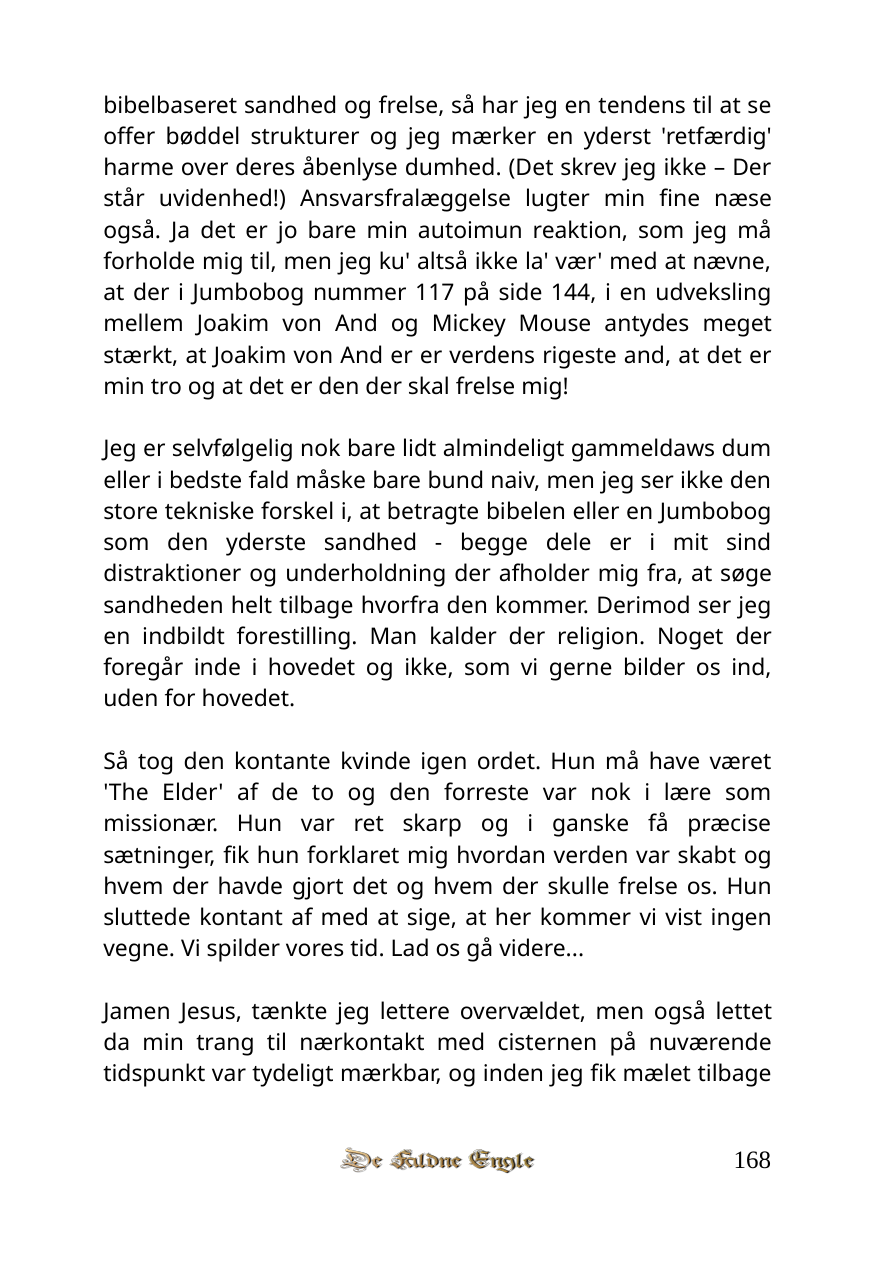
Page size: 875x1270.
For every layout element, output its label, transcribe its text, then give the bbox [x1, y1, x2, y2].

picture [337, 1145, 537, 1175]
text Jamen Jesus, tænkte jeg lettere overvældet, men også lettet da min trang til nærkontakt med cisternen på nuværende tidspunkt var tydeligt mærkbar, og inden jeg fik mælet tilbage [103, 995, 772, 1088]
text Jeg er selvfølgelig nok bare lidt almindeligt gammeldaws dum eller i bedste fald måske bare bund naiv, men jeg ser ikke den store tekniske forskel i, at betragte bibelen eller en Jumbobog som den yderste sandhed - begge dele er i mit sind distraktioner og underholdning der afholder mig fra, at søge sandheden helt tilbage hvorfra den kommer. Derimod ser jeg en indbildt forestilling. Man kalder der religion. Noget der foregår inde i hovedet og ikke, som vi gerne bilder os ind, uden for hovedet. [103, 432, 772, 713]
text Så tog den kontante kvinde igen ordet. Hun må have været 'The Elder' af de to og den forreste var nok i lære som missionær. Hun var ret skarp og i ganske få præcise sætninger, fik hun forklaret mig hvordan verden var skabt og hvem der havde gjort det og hvem der skulle frelse os. Hun sluttede kontant af med at sige, at her kommer vi vist ingen vegne. Vi spilder vores tid. Lad os gå videre... [103, 745, 772, 963]
text bibelbaseret sandhed og frelse, så har jeg en tendens til at se offer bøddel strukturer og jeg mærker en yderst 'retfærdig' harme over deres åbenlyse dumhed. (Det skrev jeg ikke – Der står uvidenhed!) Ansvarsfralæggelse lugter min fine næse også. Ja det er jo bare min autoimun reaktion, som jeg må forholde mig til, men jeg ku' altså ikke la' vær' med at nævne, at der i Jumbobog nummer 117 på side 144, i en udveksling mellem Joakim von And og Mickey Mouse antydes meget stærkt, at Joakim von And er er verdens rigeste and, at det er min tro og at det er den der skal frelse mig! [103, 88, 772, 401]
